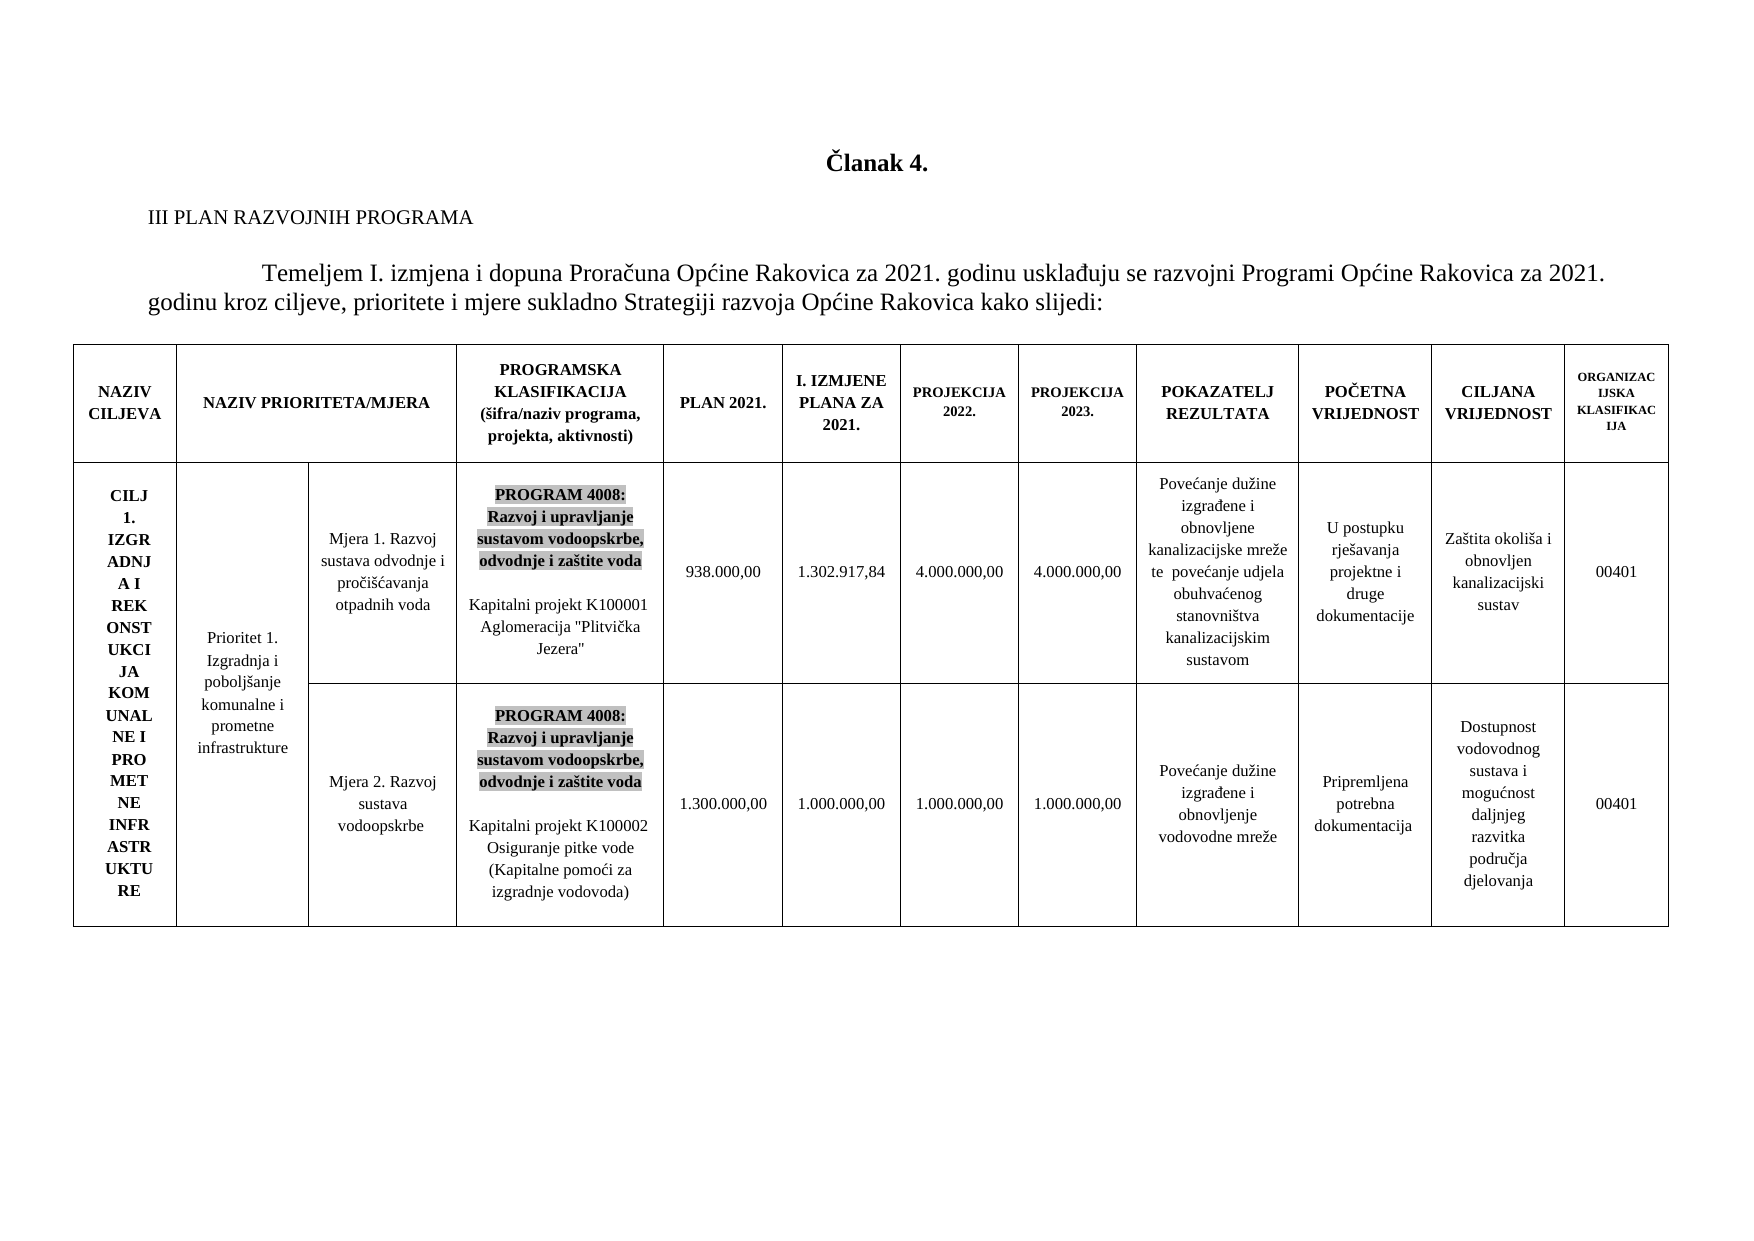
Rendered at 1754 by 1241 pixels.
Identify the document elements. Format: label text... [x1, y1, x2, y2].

text Temeljem I. izmjena i dopuna Proračuna Općine Rakovica za 2021. godinu usklađuju se razvojni Programi Općine Rakovica za 2021. godinu kroz ciljeve, prioritete i mjere sukladno Strategiji razvoja Općine Rakovica kako slijedi: [148, 258, 1606, 315]
table_cell PROGRAM 4008: Razvoj i upravljanje sustavom vodoopskrbe, odvodnje i zaštite voda Kapitalni projekt K100002 Osiguranje pitke vode (Kapitalne pomoći za izgradnje vodovoda) [457, 684, 663, 926]
text Članak 4. [148, 148, 1606, 176]
table_header POKAZATELJ REZULTATA [1137, 345, 1298, 462]
table_cell Mjera 1. Razvoj sustava odvodnje i pročišćavanja otpadnih voda [309, 463, 456, 683]
table_cell 1.000.000,00 [783, 684, 900, 926]
table_cell 4.000.000,00 [1019, 463, 1136, 683]
table_cell 1.000.000,00 [901, 684, 1018, 926]
table_cell 1.302.917,84 [783, 463, 900, 683]
table_header PROGRAMSKA KLASIFIKACIJA (šifra/naziv programa, projekta, aktivnosti) [457, 345, 663, 462]
table_cell U postupku rješavanja projektne i druge dokumentacije [1299, 463, 1431, 683]
table_cell CILJ 1. IZGRADNJA I REKONSTUKCIJA KOMUNALNE I PROMETNE INFRASTRUKTURE [74, 463, 176, 926]
table_cell 1.000.000,00 [1019, 684, 1136, 926]
table_header NAZIV CILJEVA [74, 345, 176, 462]
table_header ORGANIZACIJSKA KLASIFIKACIJA [1565, 345, 1668, 462]
text III PLAN RAZVOJNIH PROGRAMA [148, 205, 1606, 229]
table_header PROJEKCIJA 2023. [1019, 345, 1136, 462]
table_cell 00401 [1565, 463, 1668, 683]
table_cell Dostupnost vodovodnog sustava i mogućnost daljnjeg razvitka područja djelovanja [1432, 684, 1564, 926]
table_cell Povećanje dužine izgrađene i obnovljene kanalizacijske mreže te povećanje udjela obuhvaćenog stanovništva kanalizacijskim sustavom [1137, 463, 1298, 683]
table_header NAZIV PRIORITETA/MJERA [177, 345, 456, 462]
table_header PROJEKCIJA 2022. [901, 345, 1018, 462]
table_header POČETNA VRIJEDNOST [1299, 345, 1431, 462]
table_cell Mjera 2. Razvoj sustava vodoopskrbe [309, 684, 456, 926]
table_cell PROGRAM 4008: Razvoj i upravljanje sustavom vodoopskrbe, odvodnje i zaštite voda Kapitalni projekt K100001 Aglomeracija ''Plitvička Jezera'' [457, 463, 663, 683]
table_cell 00401 [1565, 684, 1668, 926]
table_cell 938.000,00 [664, 463, 782, 683]
table_cell 4.000.000,00 [901, 463, 1018, 683]
table_cell Prioritet 1. Izgradnja i poboljšanje komunalne i prometne infrastrukture [177, 463, 308, 926]
table_cell Zaštita okoliša i obnovljen kanalizacijski sustav [1432, 463, 1564, 683]
table_cell 1.300.000,00 [664, 684, 782, 926]
table_cell Povećanje dužine izgrađene i obnovljenje vodovodne mreže [1137, 684, 1298, 926]
table_header PLAN 2021. [664, 345, 782, 462]
table_cell Pripremljena potrebna dokumentacija [1299, 684, 1431, 926]
table_header I. IZMJENE PLANA ZA 2021. [783, 345, 900, 462]
table_header CILJANA VRIJEDNOST [1432, 345, 1564, 462]
